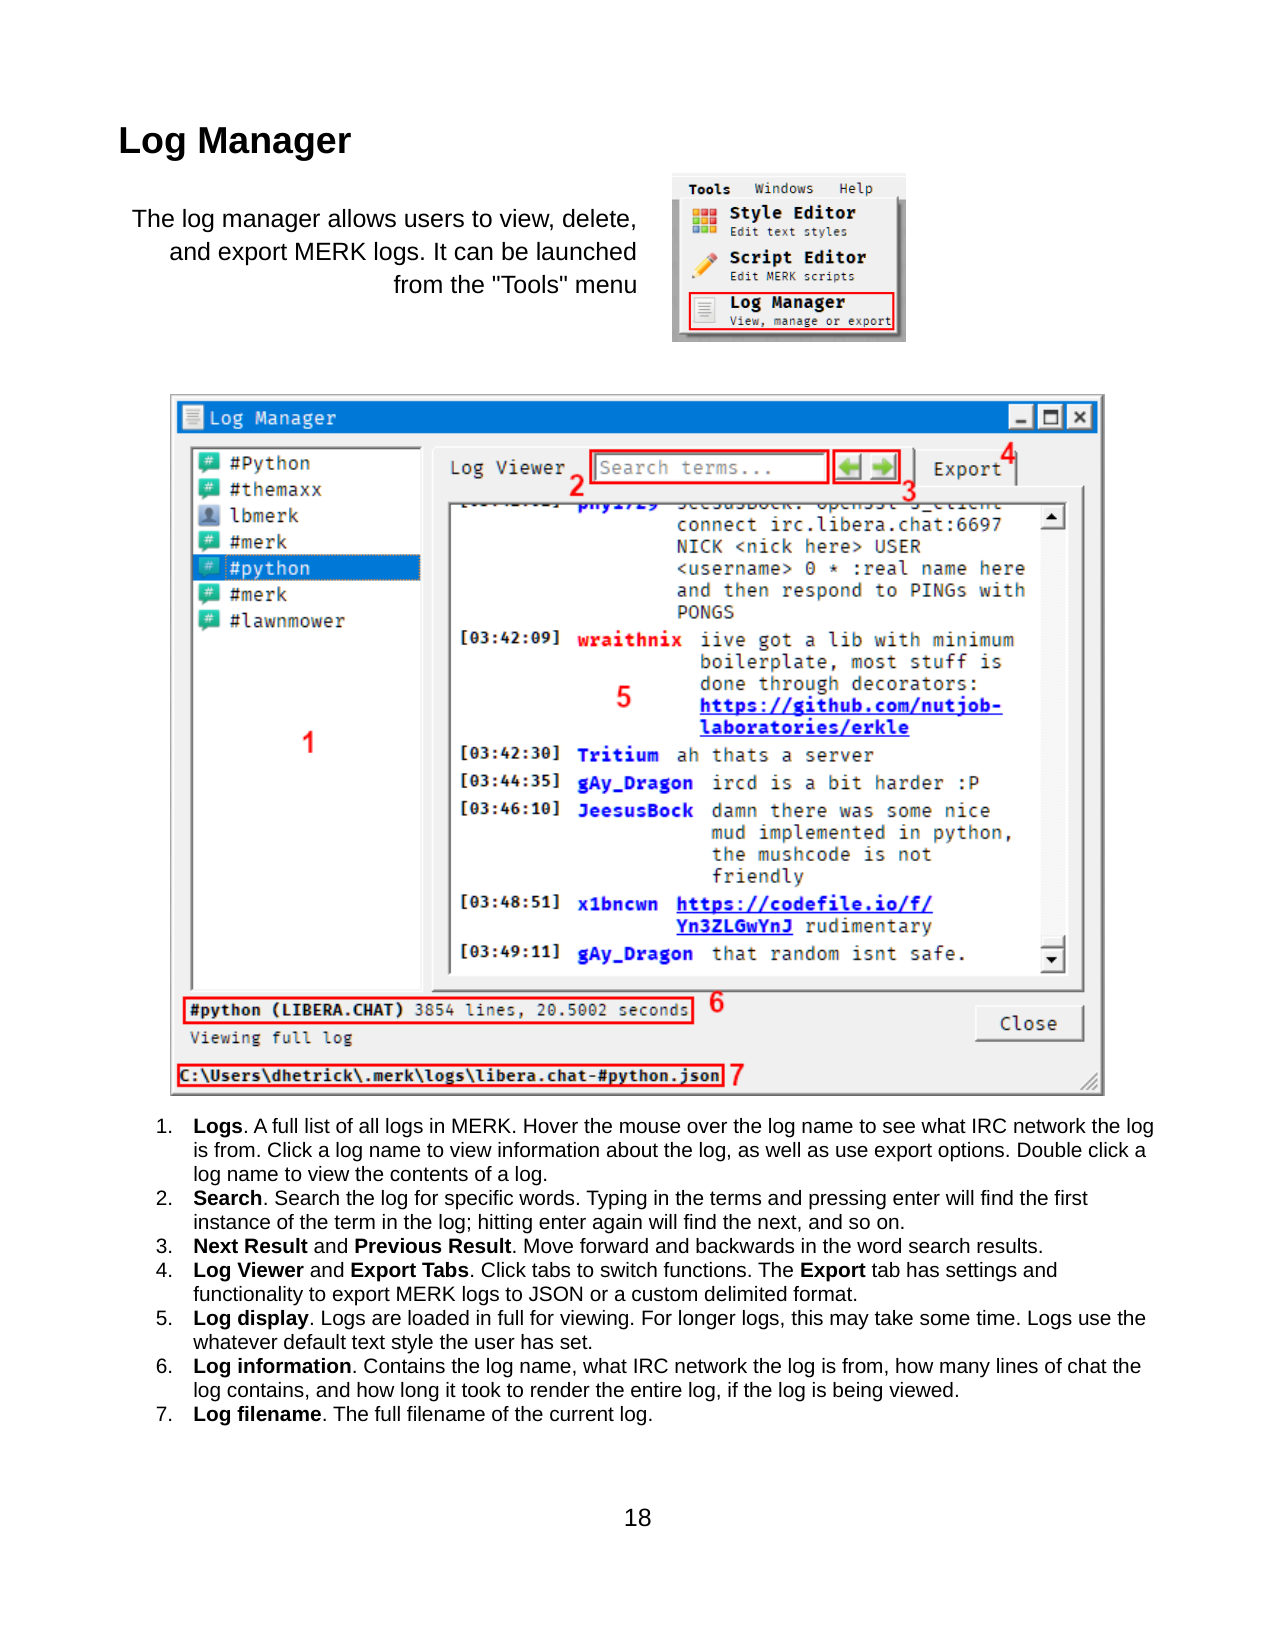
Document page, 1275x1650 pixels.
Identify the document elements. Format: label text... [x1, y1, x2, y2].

picture [170, 394, 1105, 1096]
subtitle Log Manager [118, 118, 1157, 161]
table_header The log manager allows users to view, delete, and export MERK logs. It can be launched from the "Tools" menu [118, 174, 637, 347]
list Log display. Logs are loaded in full for viewing. For longer logs, this may take some time. Logs use the whatever default text style the user has set. [156, 1306, 1157, 1353]
list Logs. A full list of all logs in MERK. Hover the mouse over the log name to see what IRC network the log is from. Click a log name to view information about the log, as well as use export options. Double click a log name to view the contents of a log. [156, 1114, 1157, 1186]
list Log Viewer and Export Tabs. Click tabs to switch functions. The Export tab has settings and functionality to export MERK logs to JSON or a custom delimited format. [156, 1258, 1157, 1306]
list Log filename. The full filename of the current log. [156, 1401, 1157, 1425]
table_header [638, 174, 1157, 347]
list Log information. Contains the log name, what IRC network the log is from, how many lines of chat the log contains, and how long it took to render the entire log, if the log is being viewed. [156, 1353, 1157, 1401]
list Next Result and Previous Result. Move forward and backwards in the word search results. [156, 1234, 1157, 1258]
picture [672, 173, 906, 342]
list Search. Search the log for specific words. Typing in the terms and pressing enter will find the first instance of the term in the log; hitting enter again will find the next, and so on. [156, 1186, 1157, 1234]
